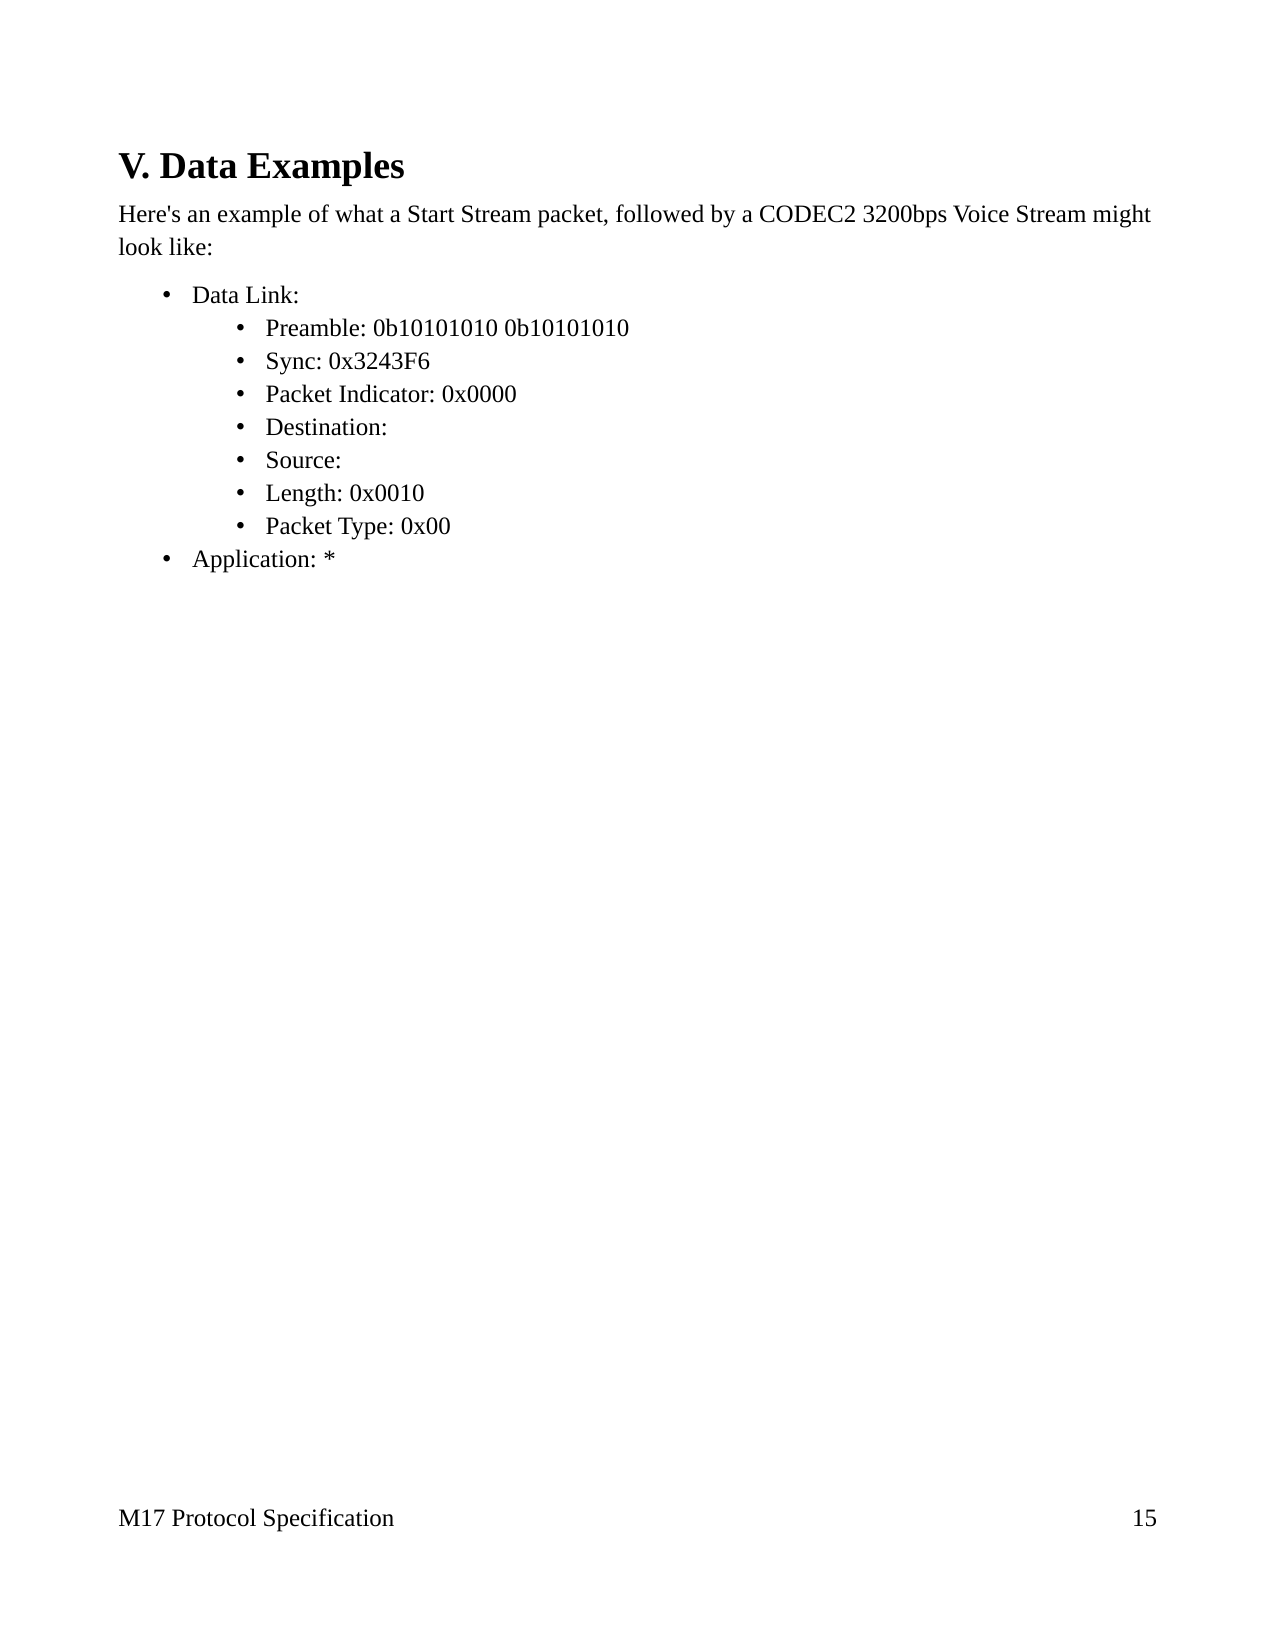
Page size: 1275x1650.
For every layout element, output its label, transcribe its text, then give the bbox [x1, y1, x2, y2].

list Source: [236, 445, 1157, 474]
list Preamble: 0b10101010 0b10101010 [236, 313, 1157, 342]
list Application: * [162, 544, 1157, 573]
list Data Link: [162, 280, 1157, 309]
subtitle V. Data Examples [118, 143, 1157, 187]
list Length: 0x0010 [236, 478, 1157, 507]
list Packet Indicator: 0x0000 [236, 379, 1157, 408]
list Destination: [236, 412, 1157, 441]
list Sync: 0x3243F6 [236, 346, 1157, 375]
text Here's an example of what a Start Stream packet, followed by a CODEC2 3200bps Voice Stream might look like: [118, 199, 1157, 261]
list Packet Type: 0x00 [236, 511, 1157, 540]
